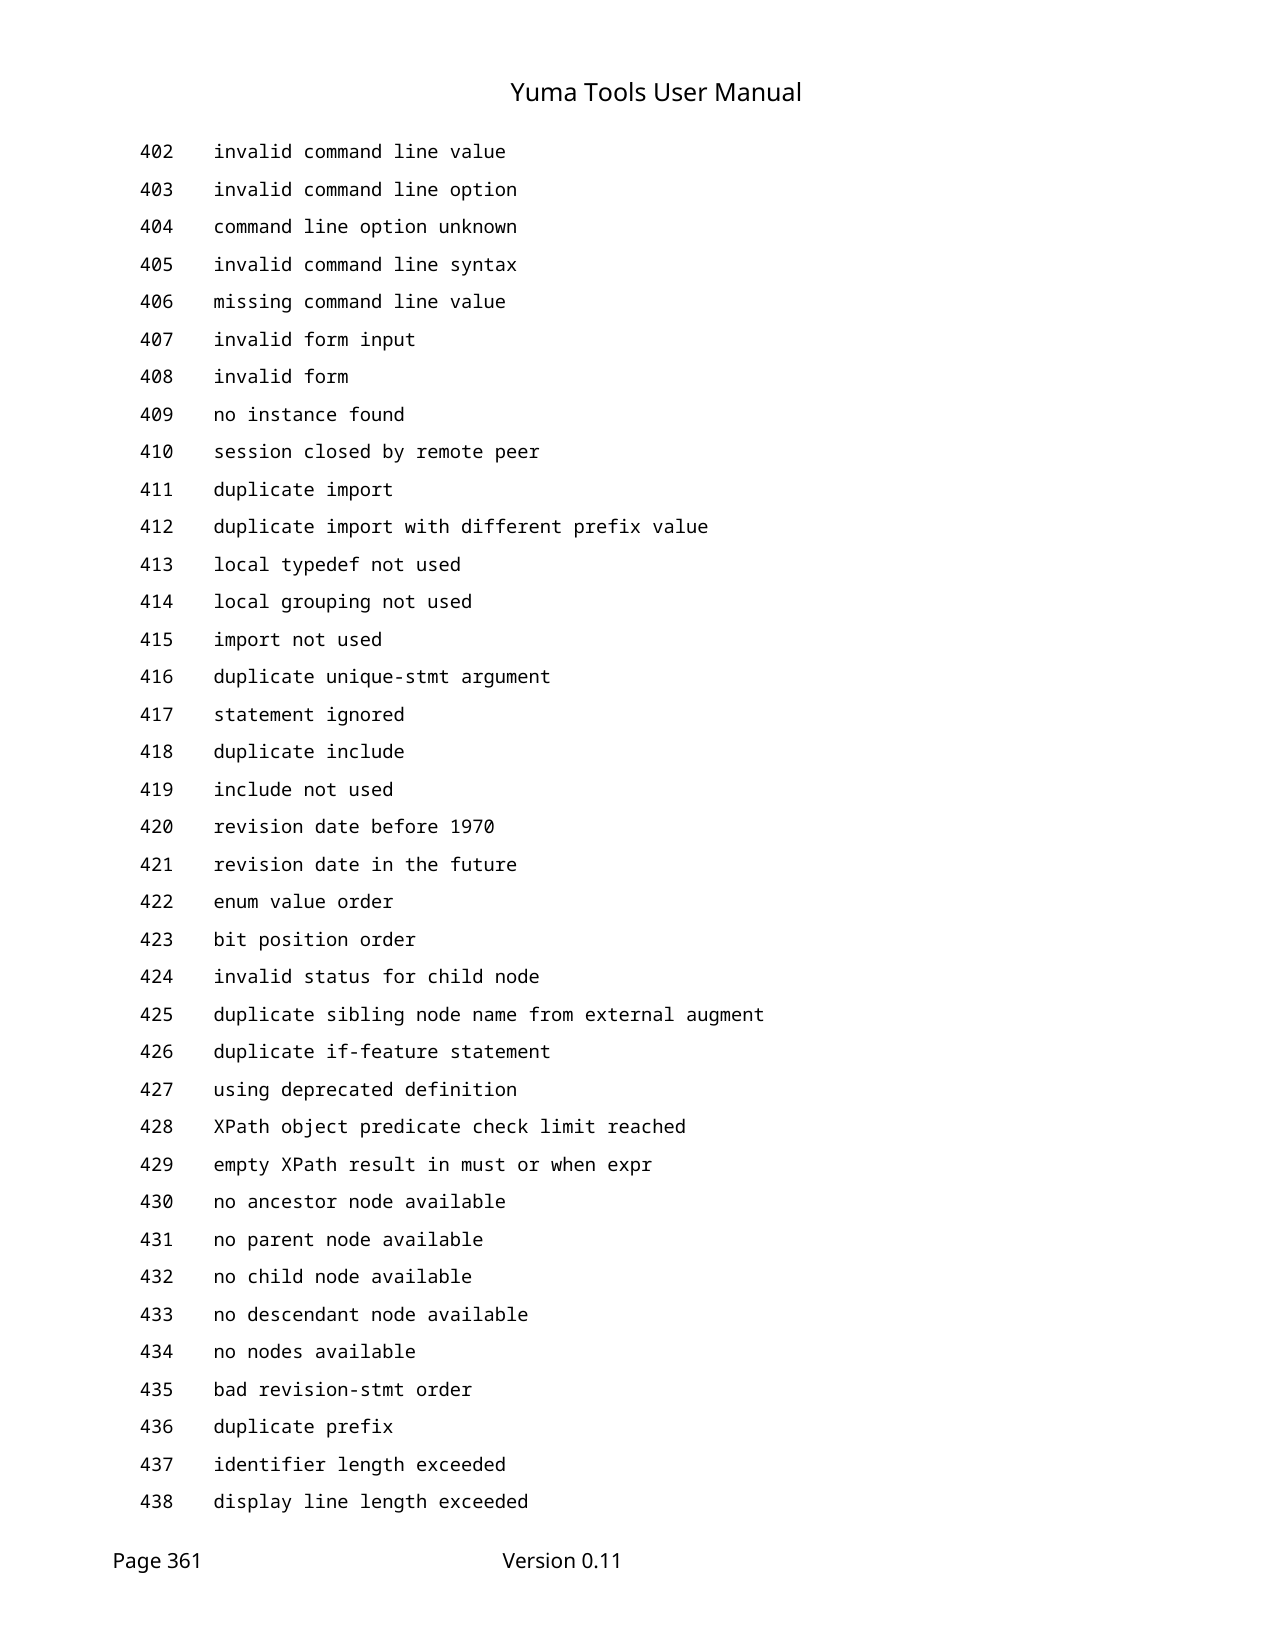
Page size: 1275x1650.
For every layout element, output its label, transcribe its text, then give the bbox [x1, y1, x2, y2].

text 412 duplicate import with different prefix value [139, 513, 1200, 539]
text 419 include not used [139, 776, 1200, 802]
text 425 duplicate sibling node name from external augment [139, 1001, 1200, 1027]
text 410 session closed by remote peer [139, 438, 1200, 464]
text 426 duplicate if-feature statement [139, 1038, 1200, 1064]
text 433 no descendant node available [139, 1301, 1200, 1327]
text 413 local typedef not used [139, 551, 1200, 577]
text 424 invalid status for child node [139, 963, 1200, 989]
text 404 command line option unknown [139, 213, 1200, 239]
text 402 invalid command line value [139, 138, 1200, 164]
text 432 no child node available [139, 1263, 1200, 1289]
text 414 local grouping not used [139, 588, 1200, 614]
text 403 invalid command line option [139, 176, 1200, 202]
text 431 no parent node available [139, 1226, 1200, 1252]
text 430 no ancestor node available [139, 1188, 1200, 1214]
text 421 revision date in the future [139, 851, 1200, 877]
text 436 duplicate prefix [139, 1413, 1200, 1439]
text 405 invalid command line syntax [139, 251, 1200, 277]
text 406 missing command line value [139, 288, 1200, 314]
text 411 duplicate import [139, 476, 1200, 502]
text 408 invalid form [139, 363, 1200, 389]
text 427 using deprecated definition [139, 1076, 1200, 1102]
text 416 duplicate unique-stmt argument [139, 663, 1200, 689]
text 407 invalid form input [139, 326, 1200, 352]
text 428 XPath object predicate check limit reached [139, 1113, 1200, 1139]
text 435 bad revision-stmt order [139, 1376, 1200, 1402]
text 429 empty XPath result in must or when expr [139, 1151, 1200, 1177]
text 438 display line length exceeded [139, 1488, 1200, 1514]
text 437 identifier length exceeded [139, 1451, 1200, 1477]
text 409 no instance found [139, 401, 1200, 427]
text 417 statement ignored [139, 701, 1200, 727]
text 415 import not used [139, 626, 1200, 652]
text 418 duplicate include [139, 738, 1200, 764]
text 434 no nodes available [139, 1338, 1200, 1364]
text 422 enum value order [139, 888, 1200, 914]
text 423 bit position order [139, 926, 1200, 952]
text 420 revision date before 1970 [139, 813, 1200, 839]
